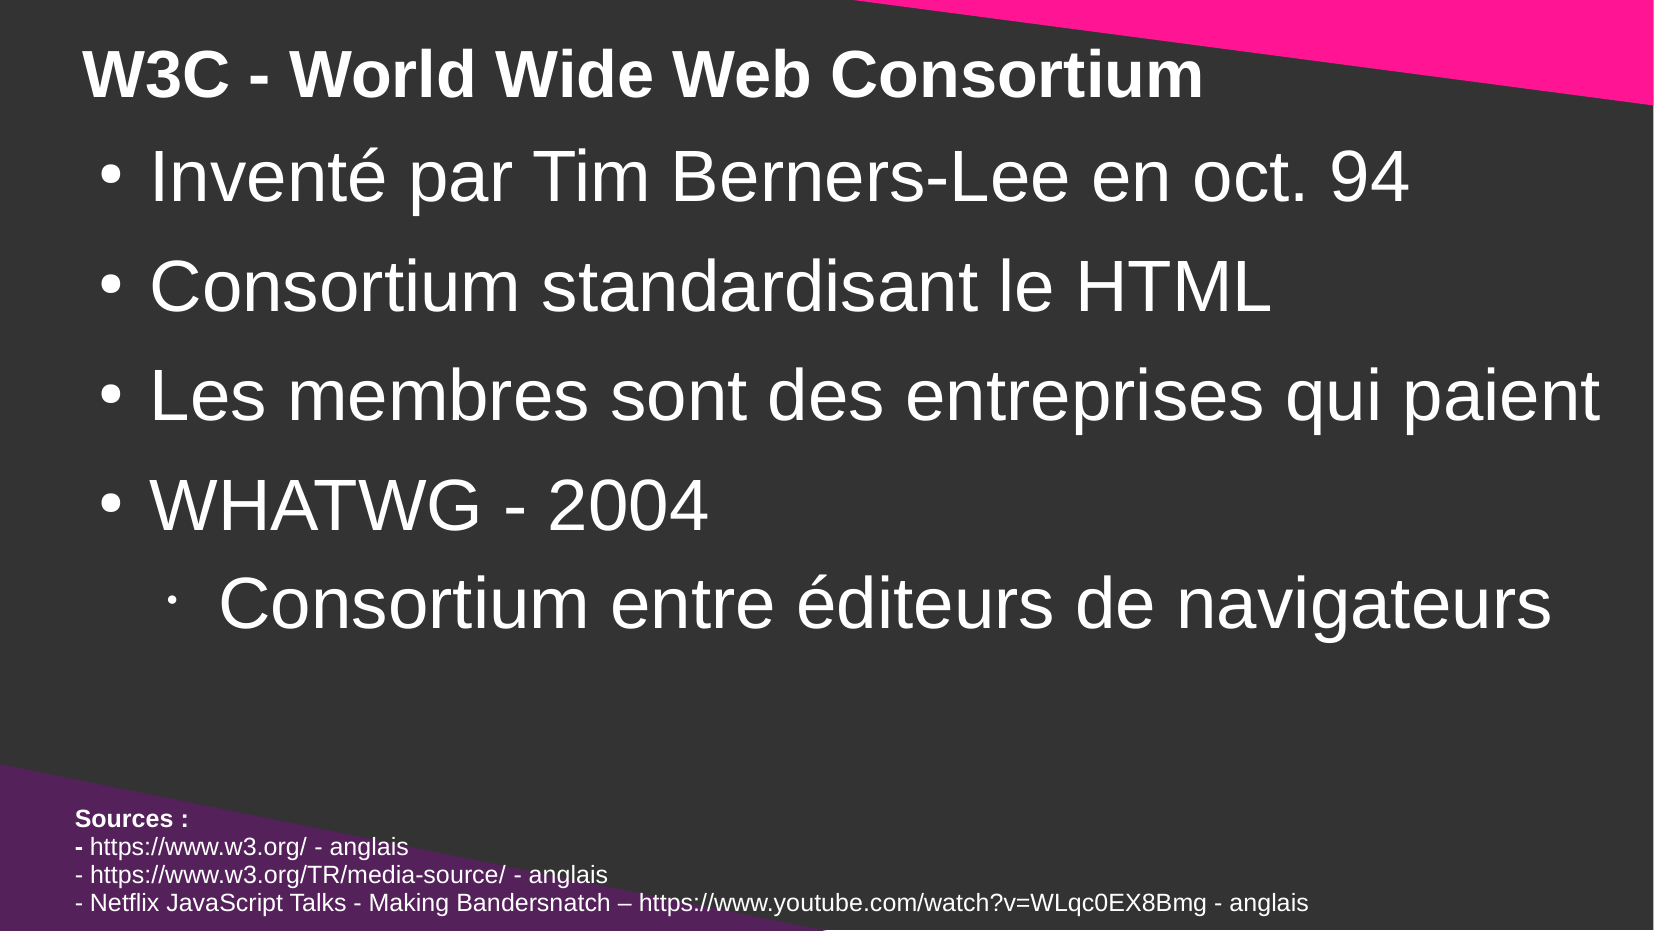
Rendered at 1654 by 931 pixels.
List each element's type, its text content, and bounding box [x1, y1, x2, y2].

list Inventé par Tim Berners-Lee en oct. 94 Consortium standardisant le HTML Les membres sont des entreprises qui paient WHATWG - 2004 Consortium entre éditeurs de navigateurs [80, 135, 1620, 675]
text_box [0, 764, 163, 931]
text_box [852, 0, 1654, 106]
title W3C - World Wide Web Consortium [82, 37, 1571, 122]
text_box Sources : - https://www.w3.org/ - anglais - https://www.w3.org/TR/media-source/ - anglais - Netflix JavaScript Talks - Making Bandersnatch – https://www.youtube.com/watch?v=WLqc0EX8Bmg - anglais [59, 797, 1546, 931]
